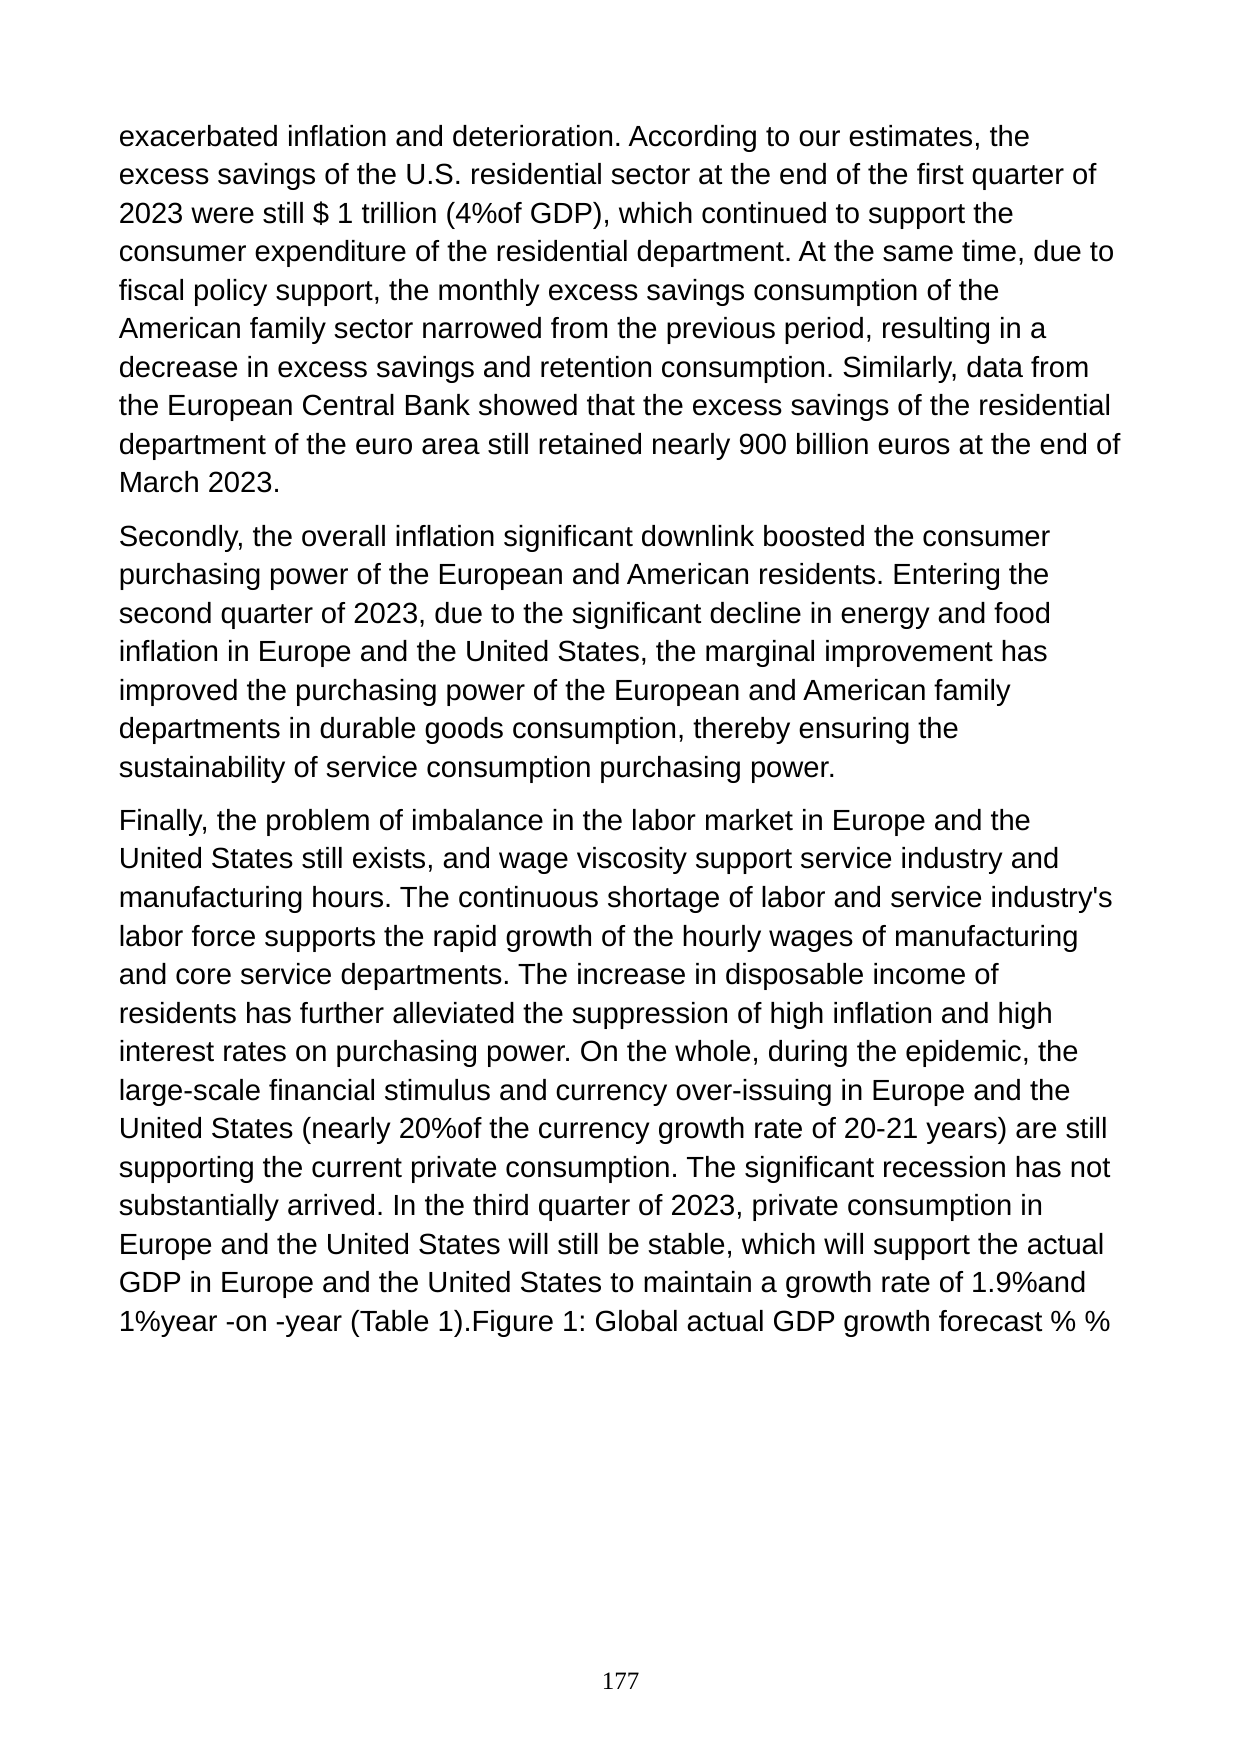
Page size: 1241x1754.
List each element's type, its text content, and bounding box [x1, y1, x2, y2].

text Finally, the problem of imbalance in the labor market in Europe and the United States still exists, and wage viscosity support service industry and manufacturing hours. The continuous shortage of labor and service industry's labor force supports the rapid growth of the hourly wages of manufacturing and core service departments. The increase in disposable income of residents has further alleviated the suppression of high inflation and high interest rates on purchasing power. On the whole, during the epidemic, the large-scale financial stimulus and currency over-issuing in Europe and the United States (nearly 20%of the currency growth rate of 20-21 years) are still supporting the current private consumption. The significant recession has not substantially arrived. In the third quarter of 2023, private consumption in Europe and the United States will still be stable, which will support the actual GDP in Europe and the United States to maintain a growth rate of 1.9%and 1%year -on -year (Table 1).Figure 1: Global actual GDP growth forecast % % [118, 803, 1122, 1337]
text exacerbated inflation and deterioration. According to our estimates, the excess savings of the U.S. residential sector at the end of the first quarter of 2023 were still $ 1 trillion (4%of GDP), which continued to support the consumer expenditure of the residential department. At the same time, due to fiscal policy support, the monthly excess savings consumption of the American family sector narrowed from the previous period, resulting in a decrease in excess savings and retention consumption. Similarly, data from the European Central Bank showed that the excess savings of the residential department of the euro area still retained nearly 900 billion euros at the end of March 2023. [118, 118, 1122, 499]
text Secondly, the overall inflation significant downlink boosted the consumer purchasing power of the European and American residents. Entering the second quarter of 2023, due to the significant decline in energy and food inflation in Europe and the United States, the marginal improvement has improved the purchasing power of the European and American family departments in durable goods consumption, thereby ensuring the sustainability of service consumption purchasing power. [118, 518, 1122, 783]
